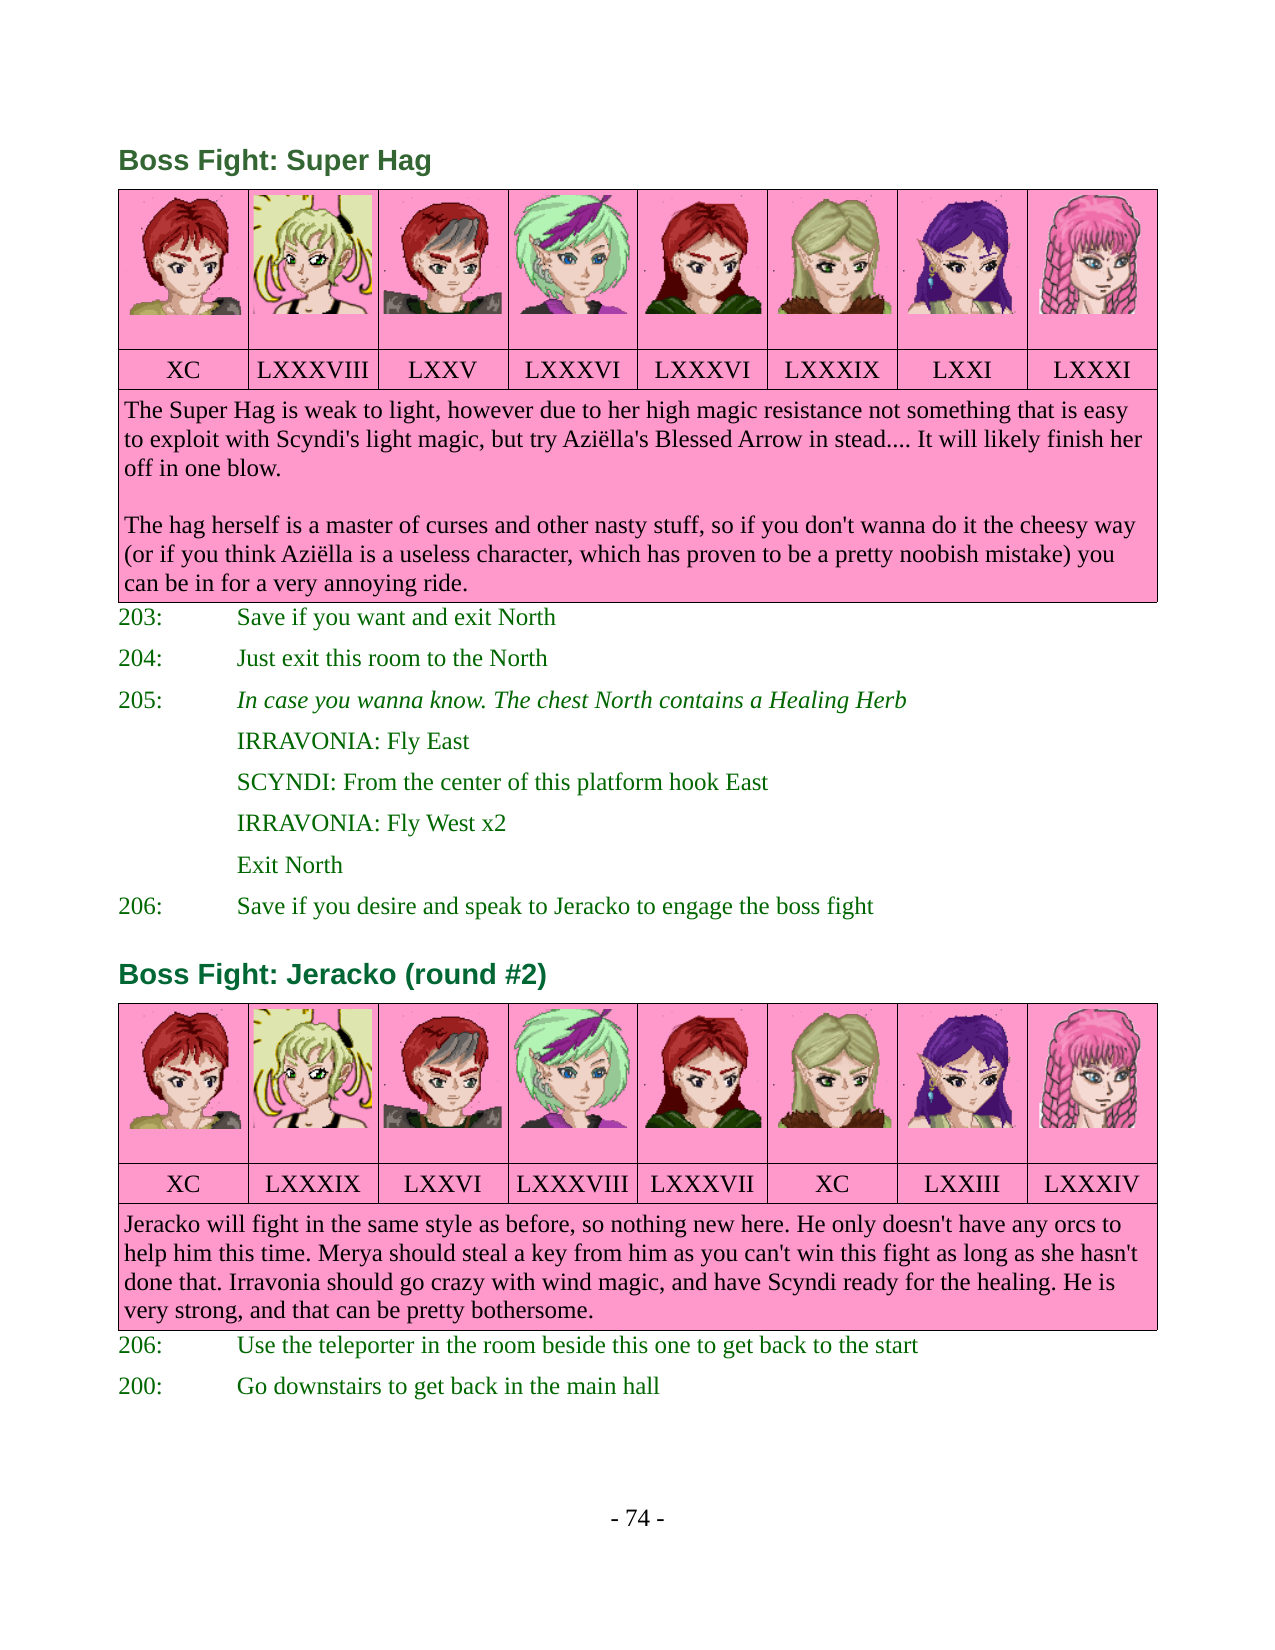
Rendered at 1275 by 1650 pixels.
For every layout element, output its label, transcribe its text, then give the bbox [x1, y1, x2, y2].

table_cell LXXXVIII [509, 1164, 637, 1203]
picture [383, 195, 502, 314]
text SCYNDI: From the center of this platform hook East [118, 767, 1157, 796]
table_cell Jeracko will fight in the same style as before, so nothing new here. He only doesn't have any orcs to help him this time. Merya should steal a key from him as you can't win this fight as long as she hasn't done that. Irravonia should go crazy with wind magic, and have Scyndi ready for the healing. He is very strong, and that can be pretty bothersome. [119, 1204, 1157, 1330]
picture [772, 1009, 892, 1128]
table_header [768, 1004, 897, 1127]
table_header [898, 1128, 1027, 1163]
text 206: Use the teleporter in the room beside this one to get back to the start [118, 1331, 1157, 1359]
table_header [119, 190, 248, 314]
table_cell LXXXIX [249, 1164, 378, 1203]
table_header [249, 190, 378, 349]
picture [383, 1009, 502, 1128]
picture [772, 195, 892, 314]
picture [643, 195, 762, 314]
table_header [119, 1129, 248, 1163]
table_header [898, 1004, 1027, 1127]
text Exit North [118, 850, 1157, 878]
table_header [249, 1004, 378, 1127]
table_cell LXXIII [898, 1164, 1027, 1203]
table_header [1028, 1004, 1157, 1163]
text 204: Just exit this room to the North [118, 643, 1157, 672]
text 200: Go downstairs to get back in the main hall [118, 1371, 1157, 1400]
table_header [249, 1128, 378, 1163]
table_cell LXXXVIII [249, 350, 378, 389]
table_cell LXXV [379, 350, 508, 389]
text 205: In case you wanna know. The chest North contains a Healing Herb [118, 685, 1157, 713]
table_header [509, 1128, 637, 1163]
picture [124, 1009, 242, 1129]
table_header [638, 1128, 767, 1163]
subtitle Boss Fight: Super Hag [118, 143, 1157, 177]
table_header [1028, 190, 1157, 313]
table_cell LXXI [898, 350, 1027, 389]
text IRRAVONIA: Fly West x2 [118, 808, 1157, 837]
table_header [638, 1004, 767, 1127]
picture [253, 1009, 372, 1128]
table_cell LXXVI [379, 1164, 508, 1203]
table_cell LXXXVI [509, 350, 637, 389]
table_cell XC [768, 1164, 897, 1203]
picture [513, 1009, 632, 1128]
picture [643, 1009, 762, 1128]
table_header [768, 1128, 897, 1163]
table_header [379, 190, 508, 349]
table_header [638, 314, 767, 349]
table_cell LXXXI [1028, 350, 1157, 389]
picture [253, 195, 372, 314]
table_cell LXXXIV [1028, 1164, 1157, 1203]
table_header [509, 1004, 637, 1127]
table_header [379, 1004, 508, 1127]
picture [902, 1009, 1022, 1128]
table_header [898, 190, 1027, 349]
table_cell XC [119, 1164, 248, 1203]
table_header [1028, 314, 1157, 349]
text 206: Save if you desire and speak to Jeracko to engage the boss fight [118, 891, 1157, 920]
text 203: Save if you want and exit North [118, 603, 1157, 631]
table_header [119, 315, 248, 349]
text IRRAVONIA: Fly East [118, 726, 1157, 755]
table_cell LXXXIX [768, 350, 897, 389]
table_header [119, 1004, 248, 1128]
subtitle Boss Fight: Jeracko (round #2) [118, 957, 1157, 991]
table_header [768, 190, 897, 349]
table_cell LXXXVII [638, 1164, 767, 1203]
picture [902, 195, 1022, 314]
picture [124, 195, 242, 315]
picture [1032, 195, 1152, 314]
table_header [379, 1128, 508, 1163]
table_header [509, 190, 637, 349]
table_header [638, 190, 767, 313]
table_cell LXXXVI [638, 350, 767, 389]
picture [1032, 1009, 1152, 1128]
table_cell XC [119, 350, 248, 389]
table_cell The Super Hag is weak to light, however due to her high magic resistance not something that is easy to exploit with Scyndi's light magic, but try Aziëlla's Blessed Arrow in stead.... It will likely finish her off in one blow. The hag herself is a master of curses and other nasty stuff, so if you don't wanna do it the cheesy way (or if you think Aziëlla is a useless character, which has proven to be a pretty noobish mistake) you can be in for a very annoying ride. [119, 390, 1157, 602]
picture [513, 195, 632, 314]
